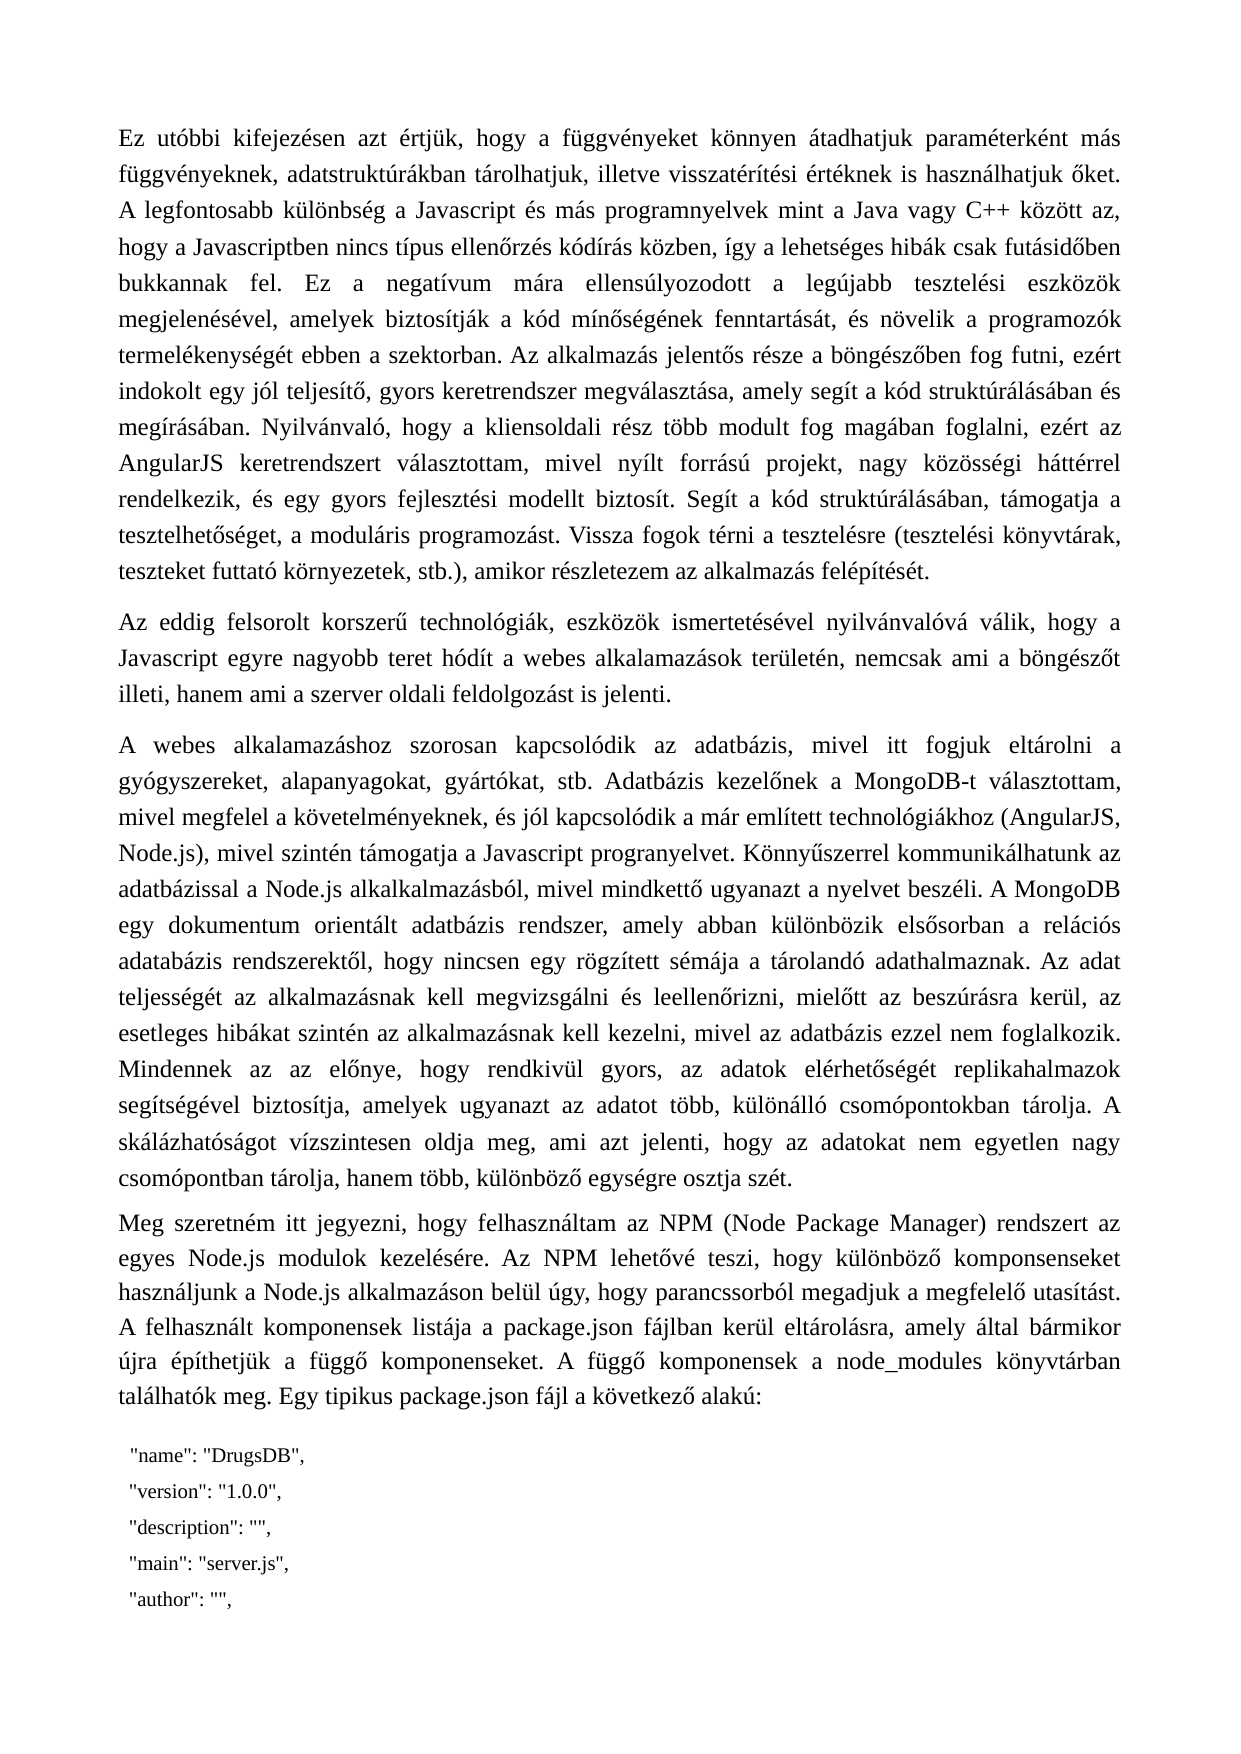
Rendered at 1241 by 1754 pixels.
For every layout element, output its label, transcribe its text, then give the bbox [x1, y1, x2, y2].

text "name": "DrugsDB", [118, 1445, 1122, 1466]
text "description": "", [118, 1517, 1122, 1538]
text A webes alkalamazáshoz szorosan kapcsolódik az adatbázis, mivel itt fogjuk eltárolni a gyógyszereket, alapanyagokat, gyártókat, stb. Adatbázis kezelőnek a MongoDB-t választottam, mivel megfelel a követelményeknek, és jól kapcsolódik a már említett technológiákhoz (AngularJS, Node.js), mivel szintén támogatja a Javascript progranyelvet. Könnyűszerrel kommunikálhatunk az adatbázissal a Node.js alkalkalmazásból, mivel mindkettő ugyanazt a nyelvet beszéli. A MongoDB egy dokumentum orientált adatbázis rendszer, amely abban különbözik elsősorban a relációs adatabázis rendszerektől, hogy nincsen egy rögzített sémája a tárolandó adathalmaznak. Az adat teljességét az alkalmazásnak kell megvizsgálni és leellenőrizni, mielőtt az beszúrásra kerül, az esetleges hibákat szintén az alkalmazásnak kell kezelni, mivel az adatbázis ezzel nem foglalkozik. Mindennek az az előnye, hogy rendkivül gyors, az adatok elérhetőségét replikahalmazok segítségével biztosítja, amelyek ugyanazt az adatot több, különálló csomópontokban tárolja. A skálázhatóságot vízszintesen oldja meg, ami azt jelenti, hogy az adatokat nem egyetlen nagy csomópontban tárolja, hanem több, különböző egységre osztja szét. [118, 725, 1122, 1193]
title Meg szeretném itt jegyezni, hogy felhasználtam az NPM (Node Package Manager) rendszert az egyes Node.js modulok kezelésére. Az NPM lehetővé teszi, hogy különböző komponsenseket használjunk a Node.js alkalmazáson belül úgy, hogy parancssorból megadjuk a megfelelő utasítást. A felhasznált komponensek listája a package.json fájlban kerül eltárolásra, amely által bármikor újra építhetjük a függő komponenseket. A függő komponensek a node_modules könyvtárban találhatók meg. Egy tipikus package.json fájl a következő alakú: [118, 1208, 1122, 1409]
text Ez utóbbi kifejezésen azt értjük, hogy a függvényeket könnyen átadhatjuk paraméterként más függvényeknek, adatstruktúrákban tárolhatjuk, illetve visszatérítési értéknek is használhatjuk őket. A legfontosabb különbség a Javascript és más programnyelvek mint a Java vagy C++ között az, hogy a Javascriptben nincs típus ellenőrzés kódírás közben, így a lehetséges hibák csak futásidőben bukkannak fel. Ez a negatívum mára ellensúlyozodott a legújabb tesztelési eszközök megjelenésével, amelyek biztosítják a kód mínőségének fenntartását, és növelik a programozók termelékenységét ebben a szektorban. Az alkalmazás jelentős része a böngészőben fog futni, ezért indokolt egy jól teljesítő, gyors keretrendszer megválasztása, amely segít a kód struktúrálásában és megírásában. Nyilvánvaló, hogy a kliensoldali rész több modult fog magában foglalni, ezért az AngularJS keretrendszert választottam, mivel nyílt forrású projekt, nagy közösségi háttérrel rendelkezik, és egy gyors fejlesztési modellt biztosít. Segít a kód struktúrálásában, támogatja a tesztelhetőséget, a moduláris programozást. Vissza fogok térni a tesztelésre (tesztelési könyvtárak, teszteket futtató környezetek, stb.), amikor részletezem az alkalmazás felépítését. [118, 118, 1122, 587]
text Az eddig felsorolt korszerű technológiák, eszközök ismertetésével nyilvánvalóvá válik, hogy a Javascript egyre nagyobb teret hódít a webes alkalamazások területén, nemcsak ami a böngészőt illeti, hanem ami a szerver oldali feldolgozást is jelenti. [118, 602, 1122, 710]
text "author": "", [118, 1589, 1122, 1610]
text "version": "1.0.0", [118, 1481, 1122, 1502]
text "main": "server.js", [118, 1553, 1122, 1574]
